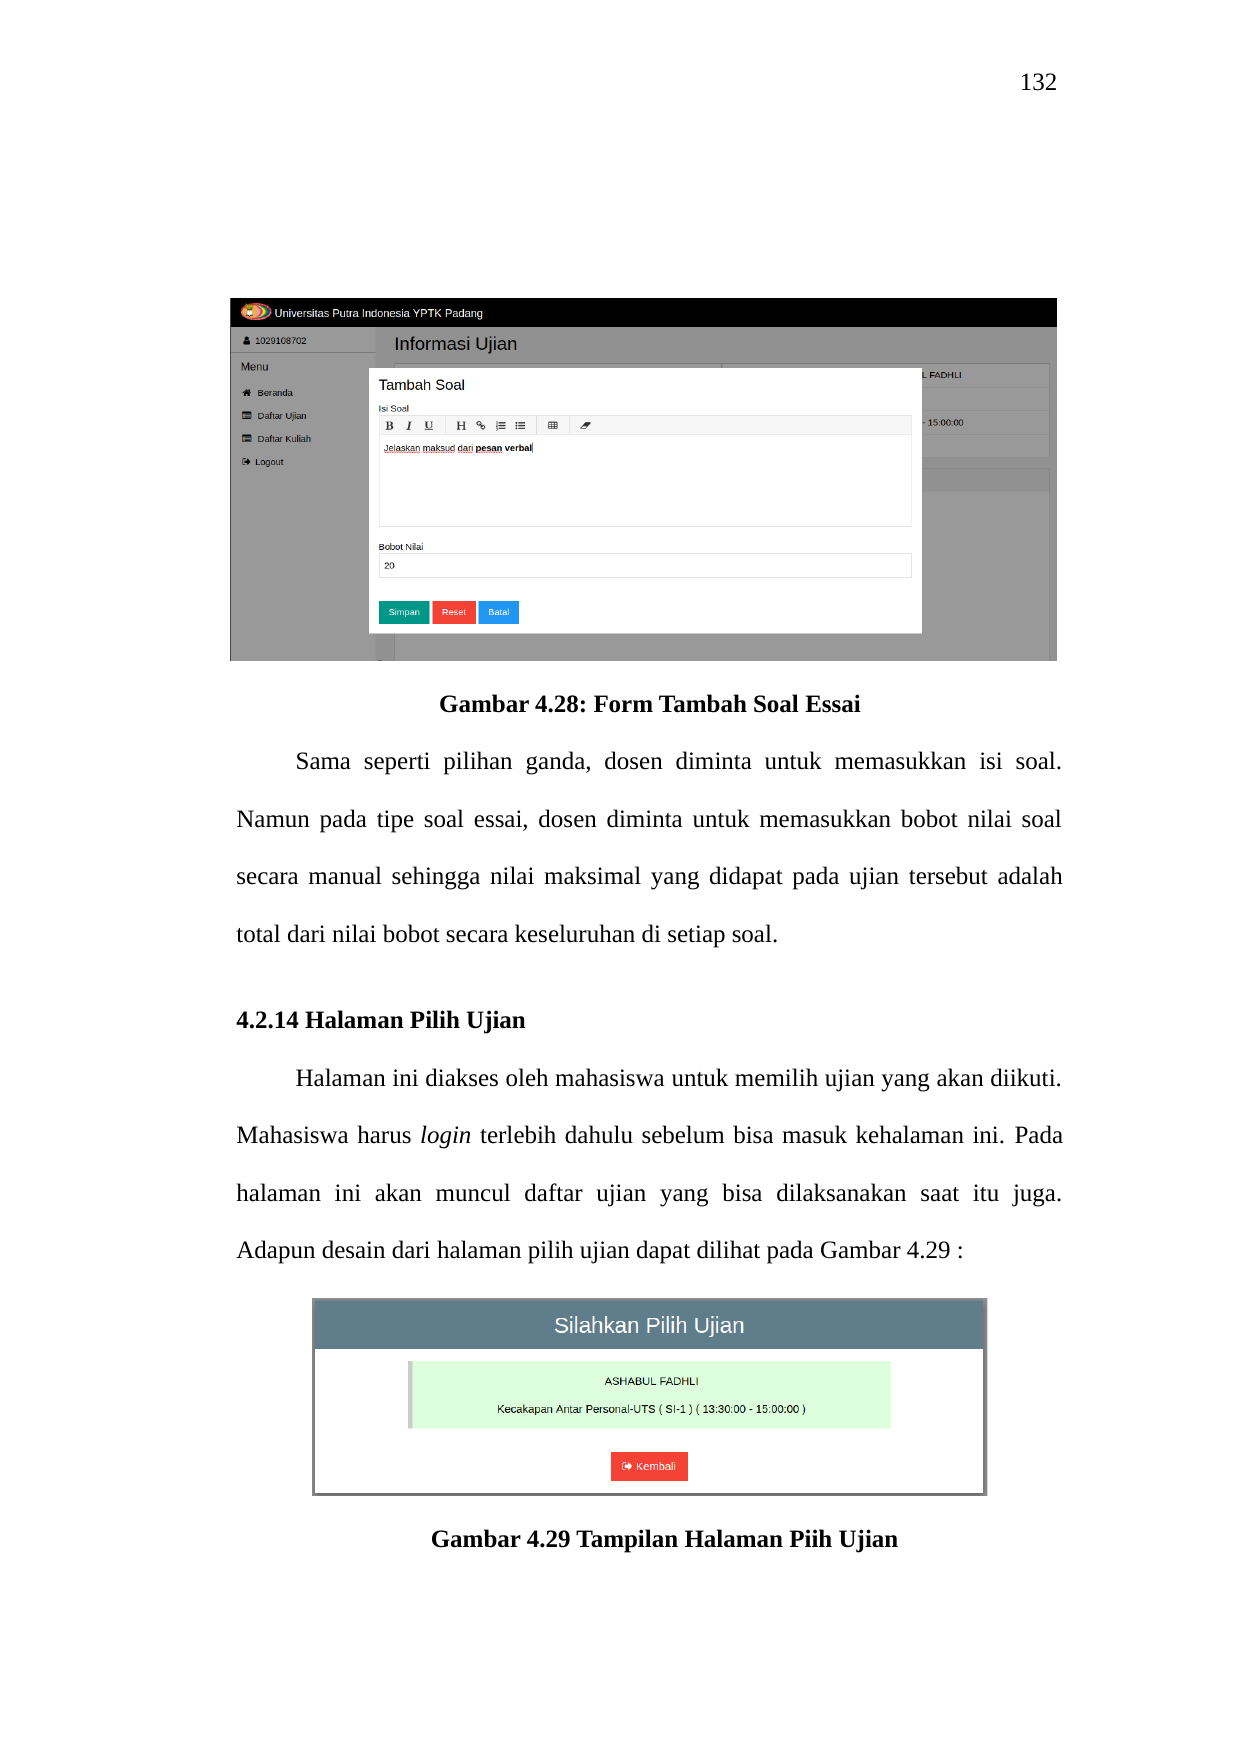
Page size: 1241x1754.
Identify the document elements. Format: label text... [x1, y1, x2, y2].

text Halaman ini diakses oleh mahasiswa untuk memilih ujian yang akan diikuti. Mahasiswa harus login terlebih dahulu sebelum bisa masuk kehalaman ini. Pada halaman ini akan muncul daftar ujian yang bisa dilaksanakan saat itu juga. Adapun desain dari halaman pilih ujian dapat dilihat pada Gambar 4.29 : [236, 1063, 1063, 1264]
list Gambar 4.29 Tampilan Halaman Piih Ujian [236, 1496, 1063, 1553]
picture [312, 1298, 988, 1496]
picture [230, 298, 1057, 661]
text Sama seperti pilihan ganda, dosen diminta untuk memasukkan isi soal. Namun pada tipe soal essai, dosen diminta untuk memasukkan bobot nilai soal secara manual sehingga nilai maksimal yang didapat pada ujian tersebut adalah total dari nilai bobot secara keseluruhan di setiap soal. [236, 746, 1063, 948]
subtitle 4.2.14 Halaman Pilih Ujian [236, 1005, 1063, 1034]
text Gambar 4.28: Form Tambah Soal Essai [236, 661, 1063, 718]
